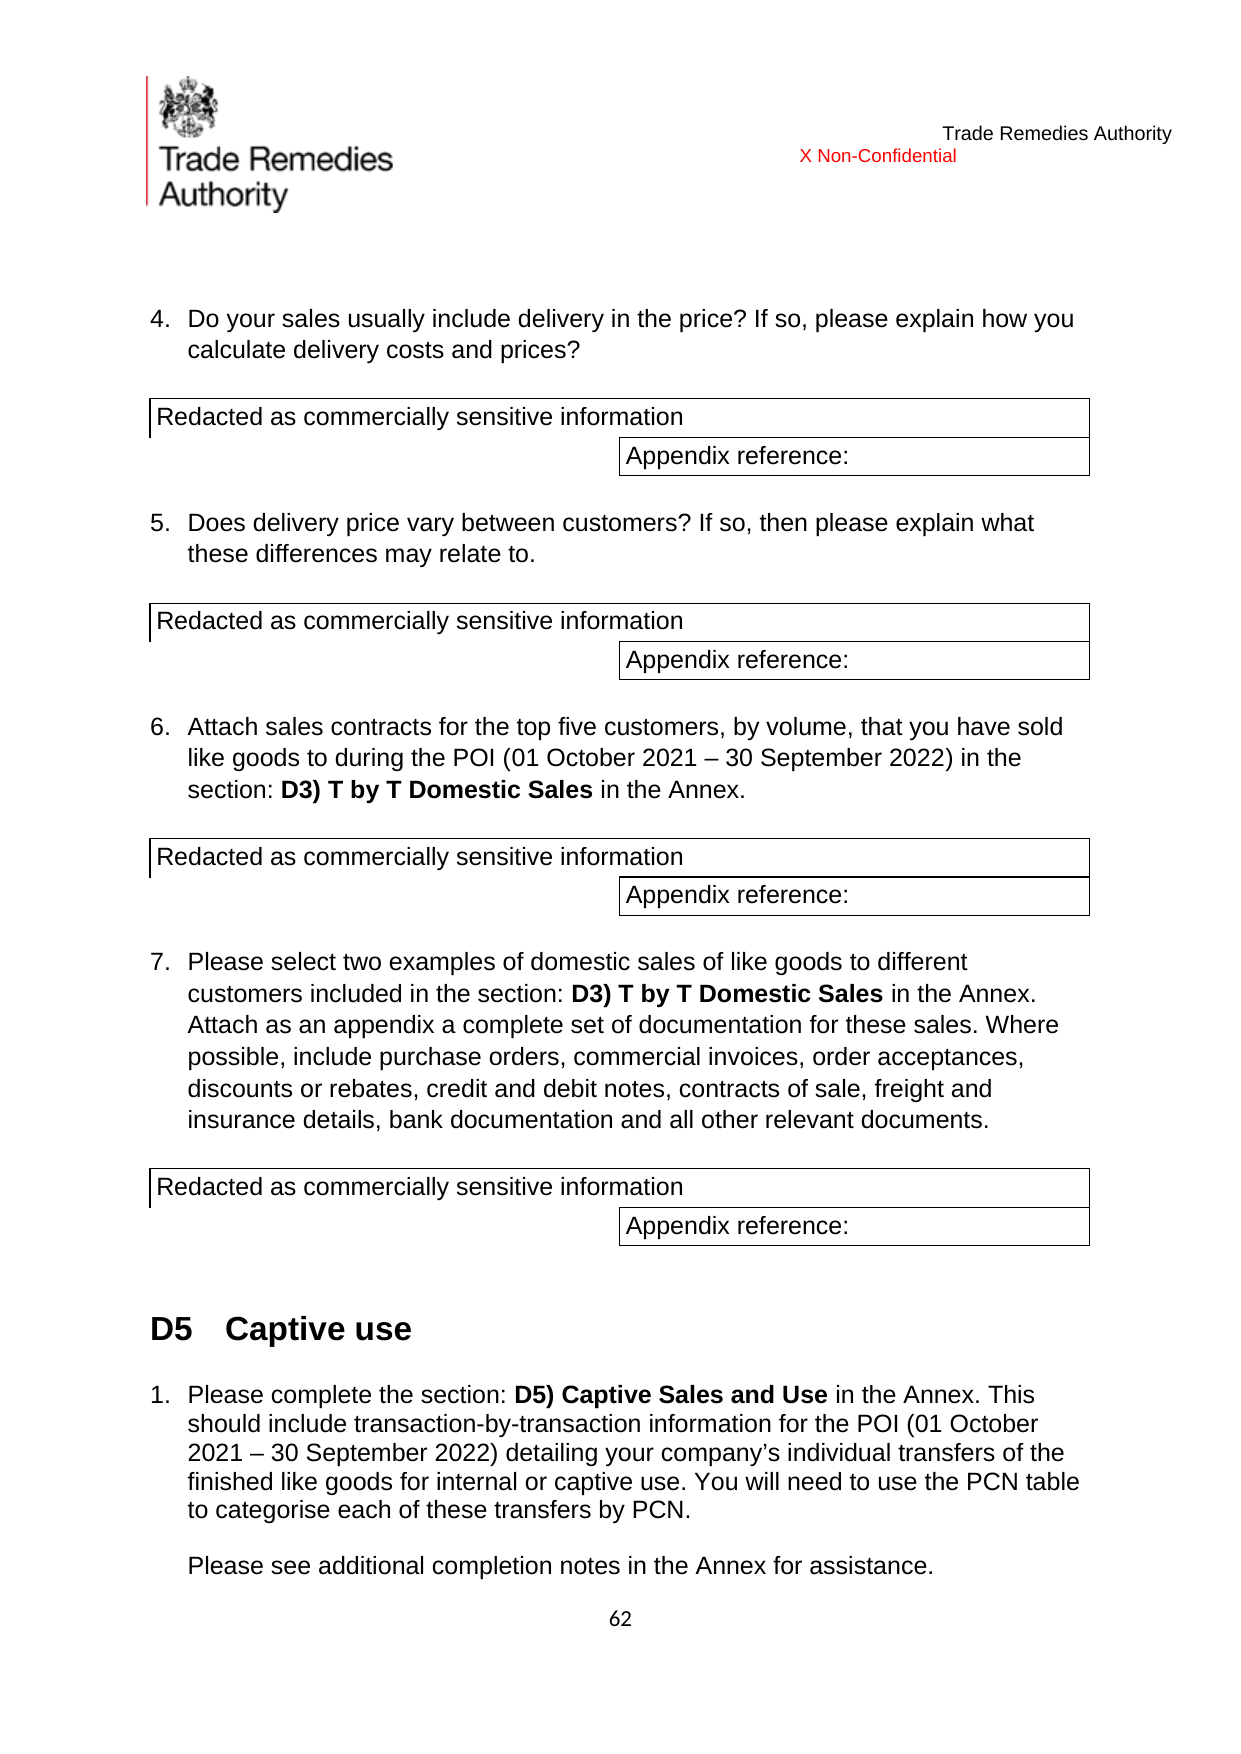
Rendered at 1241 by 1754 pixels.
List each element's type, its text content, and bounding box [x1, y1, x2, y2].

table_cell Appendix reference: [620, 878, 1089, 915]
table_header Redacted as commercially sensitive information [151, 1169, 1089, 1207]
list Please complete the section: D5) Captive Sales and Use in the Annex. This should include transaction-by-transaction information for the POI (01 October 2021 – 30 September 2022) detailing your company’s individual transfers of the finished like goods for internal or captive use. You will need to use the PCN table to categorise each of these transfers by PCN. [150, 1381, 1090, 1524]
table_cell [150, 878, 619, 915]
table_header Redacted as commercially sensitive information [151, 604, 1089, 641]
text Please see additional completion notes in the Annex for assistance. [150, 1551, 1090, 1579]
table_cell [150, 1208, 619, 1245]
table_cell Appendix reference: [620, 1208, 1089, 1245]
list Attach sales contracts for the top five customers, by volume, that you have sold like goods to during the POI (01 October 2021 – 30 September 2022) in the section: D3) T by T Domestic Sales in the Annex. [150, 712, 1090, 804]
table_cell Appendix reference: [620, 438, 1089, 475]
table_cell Appendix reference: [620, 642, 1089, 679]
list Does delivery price vary between customers? If so, then please explain what these differences may relate to. [150, 508, 1090, 568]
subtitle D5 Captive use [150, 1309, 1090, 1348]
list Do your sales usually include delivery in the price? If so, please explain how you calculate delivery costs and prices? [150, 303, 1090, 364]
table_header Redacted as commercially sensitive information [151, 399, 1089, 437]
list Please select two examples of domestic sales of like goods to different customers included in the section: D3) T by T Domestic Sales in the Annex. Attach as an appendix a complete set of documentation for these sales. Where possible, include purchase orders, commercial invoices, order acceptances, discounts or rebates, credit and debit notes, contracts of sale, freight and insurance details, bank documentation and all other relevant documents. [150, 947, 1090, 1134]
table_cell [150, 642, 619, 679]
table_cell [150, 438, 619, 475]
table_header Redacted as commercially sensitive information [151, 839, 1089, 876]
